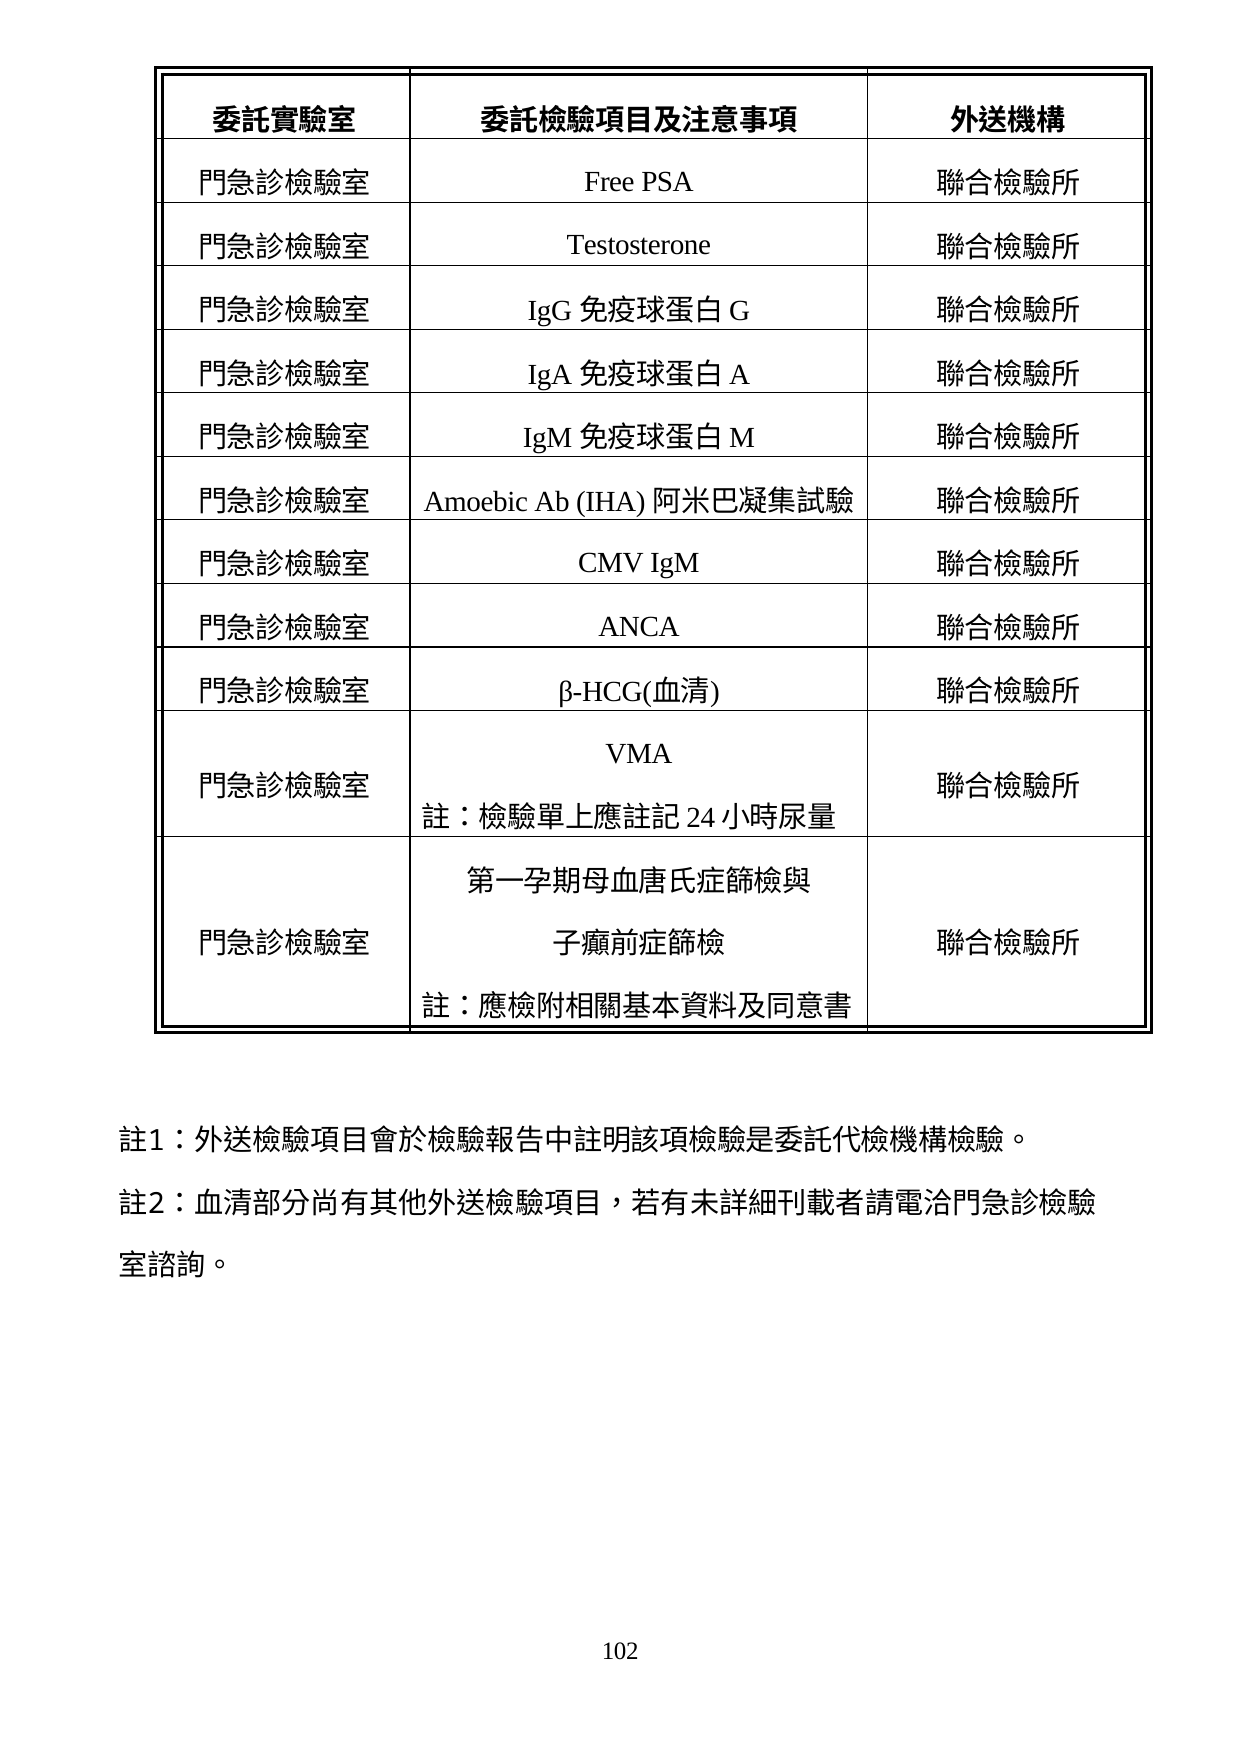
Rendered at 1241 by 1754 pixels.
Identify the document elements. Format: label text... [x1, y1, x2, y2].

table_cell 門急診檢驗室 [164, 330, 409, 392]
table_cell 門急診檢驗室 [164, 837, 409, 1024]
table_cell IgA 免疫球蛋白A [411, 330, 867, 392]
table_cell VMA 註：檢驗單上應註記24小時尿量 [411, 711, 867, 836]
table_cell Free PSA [411, 139, 867, 202]
table_cell 聯合檢驗所 [868, 520, 1144, 583]
table_cell 聯合檢驗所 [868, 711, 1144, 836]
table_cell 門急診檢驗室 [164, 139, 409, 202]
table_cell Testosterone [411, 203, 867, 265]
table_cell 門急診檢驗室 [164, 203, 409, 265]
table_header 外送機構 [868, 69, 1148, 138]
table_cell CMV IgM [411, 520, 867, 583]
table_cell IgM 免疫球蛋白M [411, 393, 867, 456]
table_cell 聯合檢驗所 [868, 330, 1144, 392]
table_cell 第一孕期母血唐氏症篩檢與 子癲前症篩檢 註：應檢附相關基本資料及同意書 [411, 837, 867, 1024]
table_cell 門急診檢驗室 [164, 393, 409, 456]
table_cell 門急診檢驗室 [164, 457, 409, 519]
table_cell 聯合檢驗所 [868, 139, 1144, 202]
table_cell Amoebic Ab (IHA) 阿米巴凝集試驗 [411, 457, 867, 519]
table_header 委託檢驗項目及注意事項 [411, 76, 867, 138]
table_cell 聯合檢驗所 [868, 837, 1144, 1024]
table_cell 聯合檢驗所 [868, 266, 1144, 329]
table_cell 聯合檢驗所 [868, 584, 1144, 646]
table_cell 門急診檢驗室 [164, 648, 409, 710]
text 註1：外送檢驗項目會於檢驗報告中註明該項檢驗是委託代檢機構檢驗。 [118, 1096, 1122, 1159]
table_cell 門急診檢驗室 [164, 266, 409, 329]
table_cell β-HCG(血清) [411, 648, 867, 710]
table_cell IgG 免疫球蛋白G [411, 266, 867, 329]
table_cell 聯合檢驗所 [868, 203, 1144, 265]
table_cell 門急診檢驗室 [164, 584, 409, 646]
table_cell 聯合檢驗所 [868, 457, 1144, 519]
table_cell 聯合檢驗所 [868, 393, 1144, 456]
table_header 委託實驗室 [159, 69, 409, 138]
text 註2：血清部分尚有其他外送檢驗項目，若有未詳細刊載者請電洽門急診檢驗室諮詢。 [118, 1159, 1122, 1284]
table_cell 門急診檢驗室 [164, 520, 409, 583]
table_cell 聯合檢驗所 [868, 648, 1144, 710]
table_cell 門急診檢驗室 [164, 711, 409, 836]
table_header [411, 69, 867, 73]
table_cell ANCA [411, 584, 867, 646]
